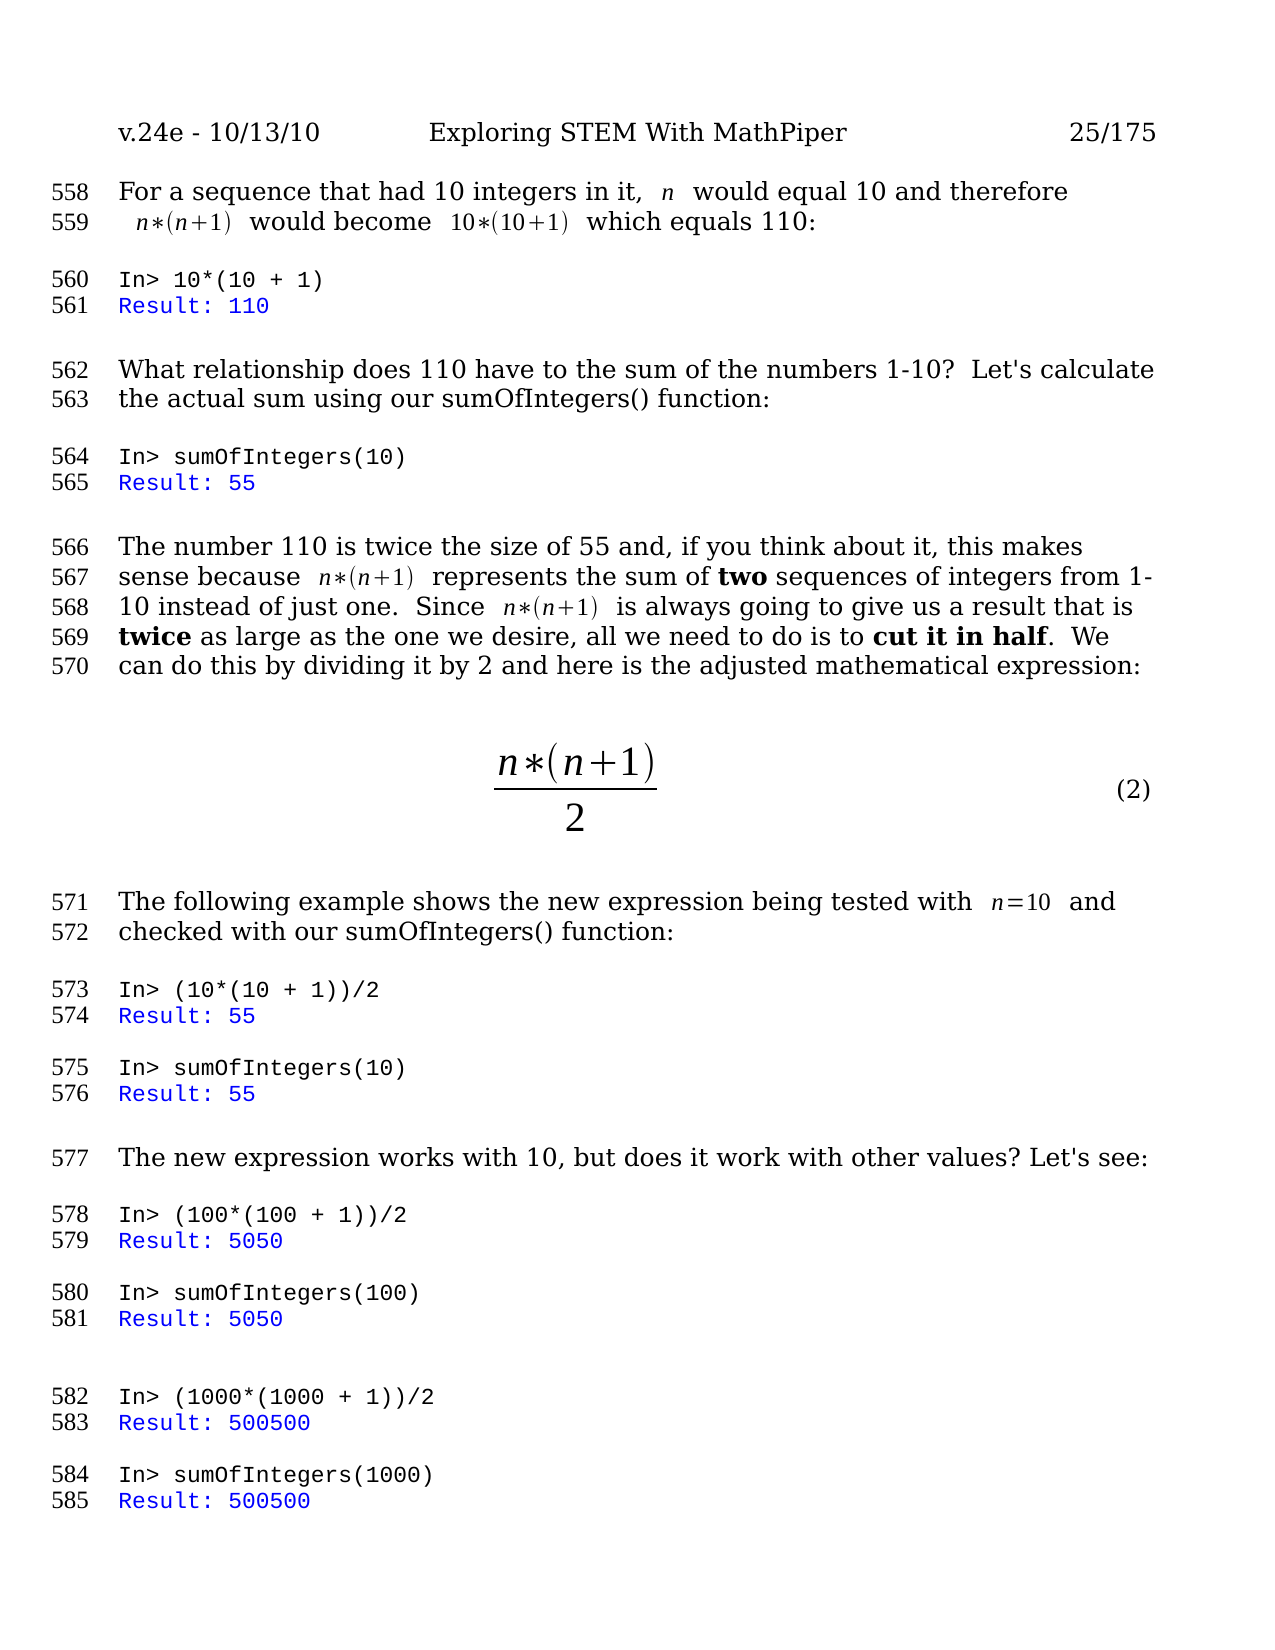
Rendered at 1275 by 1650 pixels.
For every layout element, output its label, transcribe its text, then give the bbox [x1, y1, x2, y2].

text In> (10*(10 + 1))/2 [118, 978, 1157, 1004]
text The following example shows the new expression being tested withand checked with our sumOfIntegers() function: [118, 887, 1157, 946]
text In> sumOfIntegers(1000) [118, 1463, 1157, 1489]
text In> sumOfIntegers(10) [118, 446, 1157, 472]
text Result: 500500 [118, 1489, 1157, 1515]
text Result: 5050 [118, 1230, 1157, 1256]
text What relationship does 110 have to the sum of the numbers 1-10? Let's calculate the actual sum using our sumOfIntegers() function: [118, 355, 1157, 414]
text The number 110 is twice the size of 55 and, if you think about it, this makes sense becauserepresents the sum of two sequences of integers from 1-10 instead of just one. Sinceis always going to give us a result that is twice as large as the one we desire, all we need to do is to cut it in half. We can do this by dividing it by 2 and here is the adjusted mathematical expression: [118, 532, 1157, 680]
text The new expression works with 10, but does it work with other values? Let's see: [118, 1143, 1157, 1172]
text Result: 110 [118, 294, 1157, 321]
text Result: 5050 [118, 1308, 1157, 1333]
text In> 10*(10 + 1) [118, 269, 1157, 294]
text Result: 500500 [118, 1411, 1157, 1437]
table_header [118, 731, 1041, 849]
text Result: 55 [118, 1082, 1157, 1108]
table_header (2) [1041, 731, 1157, 849]
text In> sumOfIntegers(100) [118, 1282, 1157, 1308]
text Result: 55 [118, 472, 1157, 498]
text For a sequence that had 10 integers in it,would equal 10 and thereforewould becomewhich equals 110: [118, 177, 1157, 237]
text In> sumOfIntegers(10) [118, 1056, 1157, 1082]
text In> (1000*(1000 + 1))/2 [118, 1385, 1157, 1411]
text Result: 55 [118, 1004, 1157, 1030]
text In> (100*(100 + 1))/2 [118, 1204, 1157, 1230]
